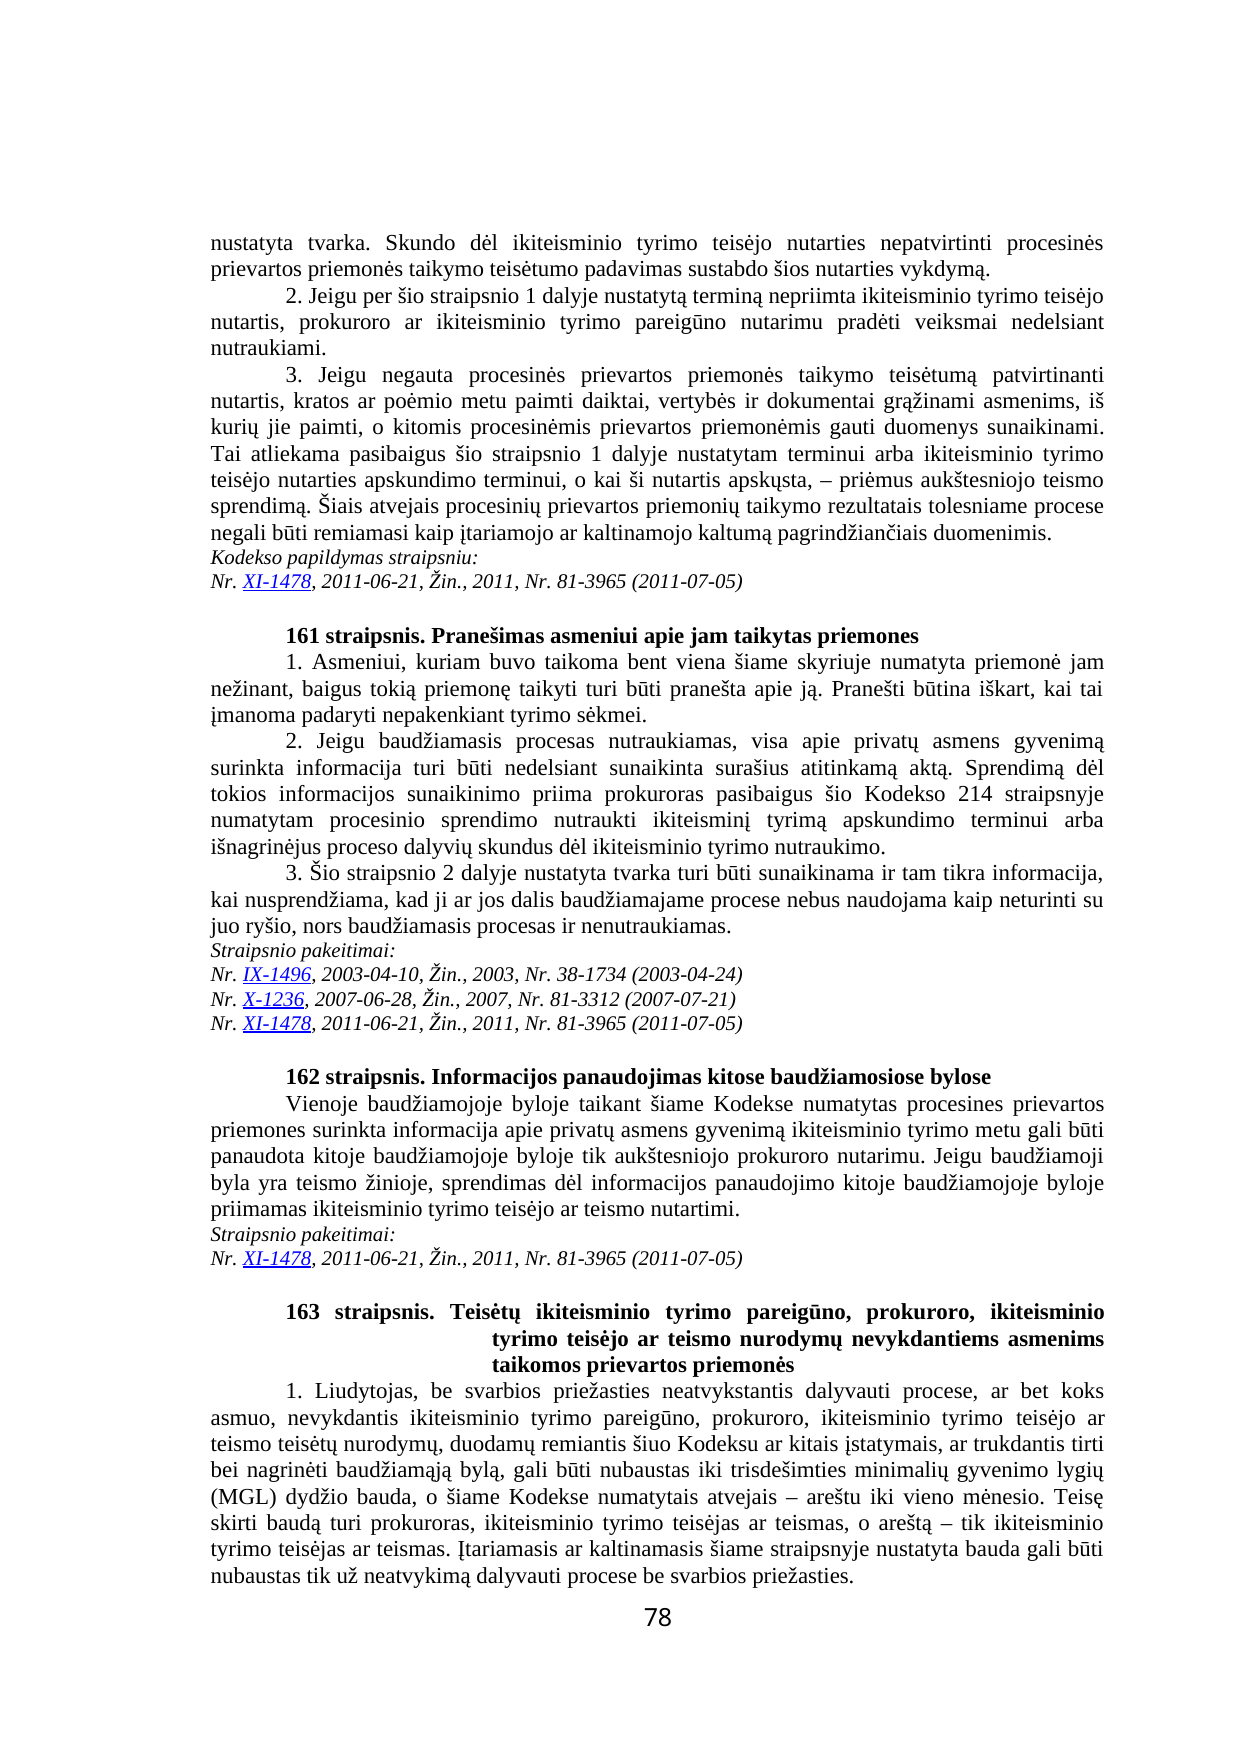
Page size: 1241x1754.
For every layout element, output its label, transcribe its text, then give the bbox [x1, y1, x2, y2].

text nustatyta tvarka. Skundo dėl ikiteisminio tyrimo teisėjo nutarties nepatvirtinti procesinės prievartos priemonės taikymo teisėtumo padavimas sustabdo šios nutarties vykdymą. [210, 229, 1105, 282]
text 2. Jeigu per šio straipsnio 1 dalyje nustatytą terminą nepriimta ikiteisminio tyrimo teisėjo nutartis, prokuroro ar ikiteisminio tyrimo pareigūno nutarimu pradėti veiksmai nedelsiant nutraukiami. [210, 282, 1105, 361]
text Nr. XI-1478, 2011-06-21, Žin., 2011, Nr. 81-3965 (2011-07-05) [210, 1246, 1105, 1269]
text 162 straipsnis. Informacijos panaudojimas kitose baudžiamosiose bylose [210, 1063, 1105, 1090]
text Nr. XI-1478, 2011-06-21, Žin., 2011, Nr. 81-3965 (2011-07-05) [210, 569, 1105, 593]
text Vienoje baudžiamojoje byloje taikant šiame Kodekse numatytas procesines prievartos priemones surinkta informacija apie privatų asmens gyvenimą ikiteisminio tyrimo metu gali būti panaudota kitoje baudžiamojoje byloje tik aukštesniojo prokuroro nutarimu. Jeigu baudžiamoji byla yra teismo žinioje, sprendimas dėl informacijos panaudojimo kitoje baudžiamojoje byloje priimamas ikiteisminio tyrimo teisėjo ar teismo nutartimi. [210, 1090, 1105, 1221]
text 161 straipsnis. Pranešimas asmeniui apie jam taikytas priemones [210, 622, 1105, 648]
text Straipsnio pakeitimai: [210, 938, 1105, 962]
text 163 straipsnis. Teisėtų ikiteisminio tyrimo pareigūno, prokuroro, ikiteisminio tyrimo teisėjo ar teismo nurodymų nevykdantiems asmenims taikomos prievartos priemonės [285, 1298, 1105, 1377]
text 1. Liudytojas, be svarbios priežasties neatvykstantis dalyvauti procese, ar bet koks asmuo, nevykdantis ikiteisminio tyrimo pareigūno, prokuroro, ikiteisminio tyrimo teisėjo ar teismo teisėtų nurodymų, duodamų remiantis šiuo Kodeksu ar kitais įstatymais, ar trukdantis tirti bei nagrinėti baudžiamąją bylą, gali būti nubaustas iki trisdešimties minimalių gyvenimo lygių (MGL) dydžio bauda, o šiame Kodekse numatytais atvejais – areštu iki vieno mėnesio. Teisę skirti baudą turi prokuroras, ikiteisminio tyrimo teisėjas ar teismas, o areštą – tik ikiteisminio tyrimo teisėjas ar teismas. Įtariamasis ar kaltinamasis šiame straipsnyje nustatyta bauda gali būti nubaustas tik už neatvykimą dalyvauti procese be svarbios priežasties. [210, 1377, 1105, 1588]
text Nr. IX-1496, 2003-04-10, Žin., 2003, Nr. 38-1734 (2003-04-24) [210, 962, 1105, 986]
text 3. Jeigu negauta procesinės prievartos priemonės taikymo teisėtumą patvirtinanti nutartis, kratos ar poėmio metu paimti daiktai, vertybės ir dokumentai grąžinami asmenims, iš kurių jie paimti, o kitomis procesinėmis prievartos priemonėmis gauti duomenys sunaikinami. Tai atliekama pasibaigus šio straipsnio 1 dalyje nustatytam terminui arba ikiteisminio tyrimo teisėjo nutarties apskundimo terminui, o kai ši nutartis apskųsta, – priėmus aukštesniojo teismo sprendimą. Šiais atvejais procesinių prievartos priemonių taikymo rezultatais tolesniame procese negali būti remiamasi kaip įtariamojo ar kaltinamojo kaltumą pagrindžiančiais duomenimis. [210, 361, 1105, 545]
text 2. Jeigu baudžiamasis procesas nutraukiamas, visa apie privatų asmens gyvenimą surinkta informacija turi būti nedelsiant sunaikinta surašius atitinkamą aktą. Sprendimą dėl tokios informacijos sunaikinimo priima prokuroras pasibaigus šio Kodekso 214 straipsnyje numatytam procesinio sprendimo nutraukti ikiteisminį tyrimą apskundimo terminui arba išnagrinėjus proceso dalyvių skundus dėl ikiteisminio tyrimo nutraukimo. [210, 727, 1105, 859]
text 1. Asmeniui, kuriam buvo taikoma bent viena šiame skyriuje numatyta priemonė jam nežinant, baigus tokią priemonę taikyti turi būti pranešta apie ją. Pranešti būtina iškart, kai tai įmanoma padaryti nepakenkiant tyrimo sėkmei. [210, 648, 1105, 727]
text Straipsnio pakeitimai: [210, 1221, 1105, 1246]
text Kodekso papildymas straipsniu: [210, 545, 1105, 569]
text 3. Šio straipsnio 2 dalyje nustatyta tvarka turi būti sunaikinama ir tam tikra informacija, kai nusprendžiama, kad ji ar jos dalis baudžiamajame procese nebus naudojama kaip neturinti su juo ryšio, nors baudžiamasis procesas ir nenutraukiamas. [210, 859, 1105, 938]
text Nr. X-1236, 2007-06-28, Žin., 2007, Nr. 81-3312 (2007-07-21) [210, 986, 1105, 1011]
text Nr. XI-1478, 2011-06-21, Žin., 2011, Nr. 81-3965 (2011-07-05) [210, 1011, 1105, 1034]
